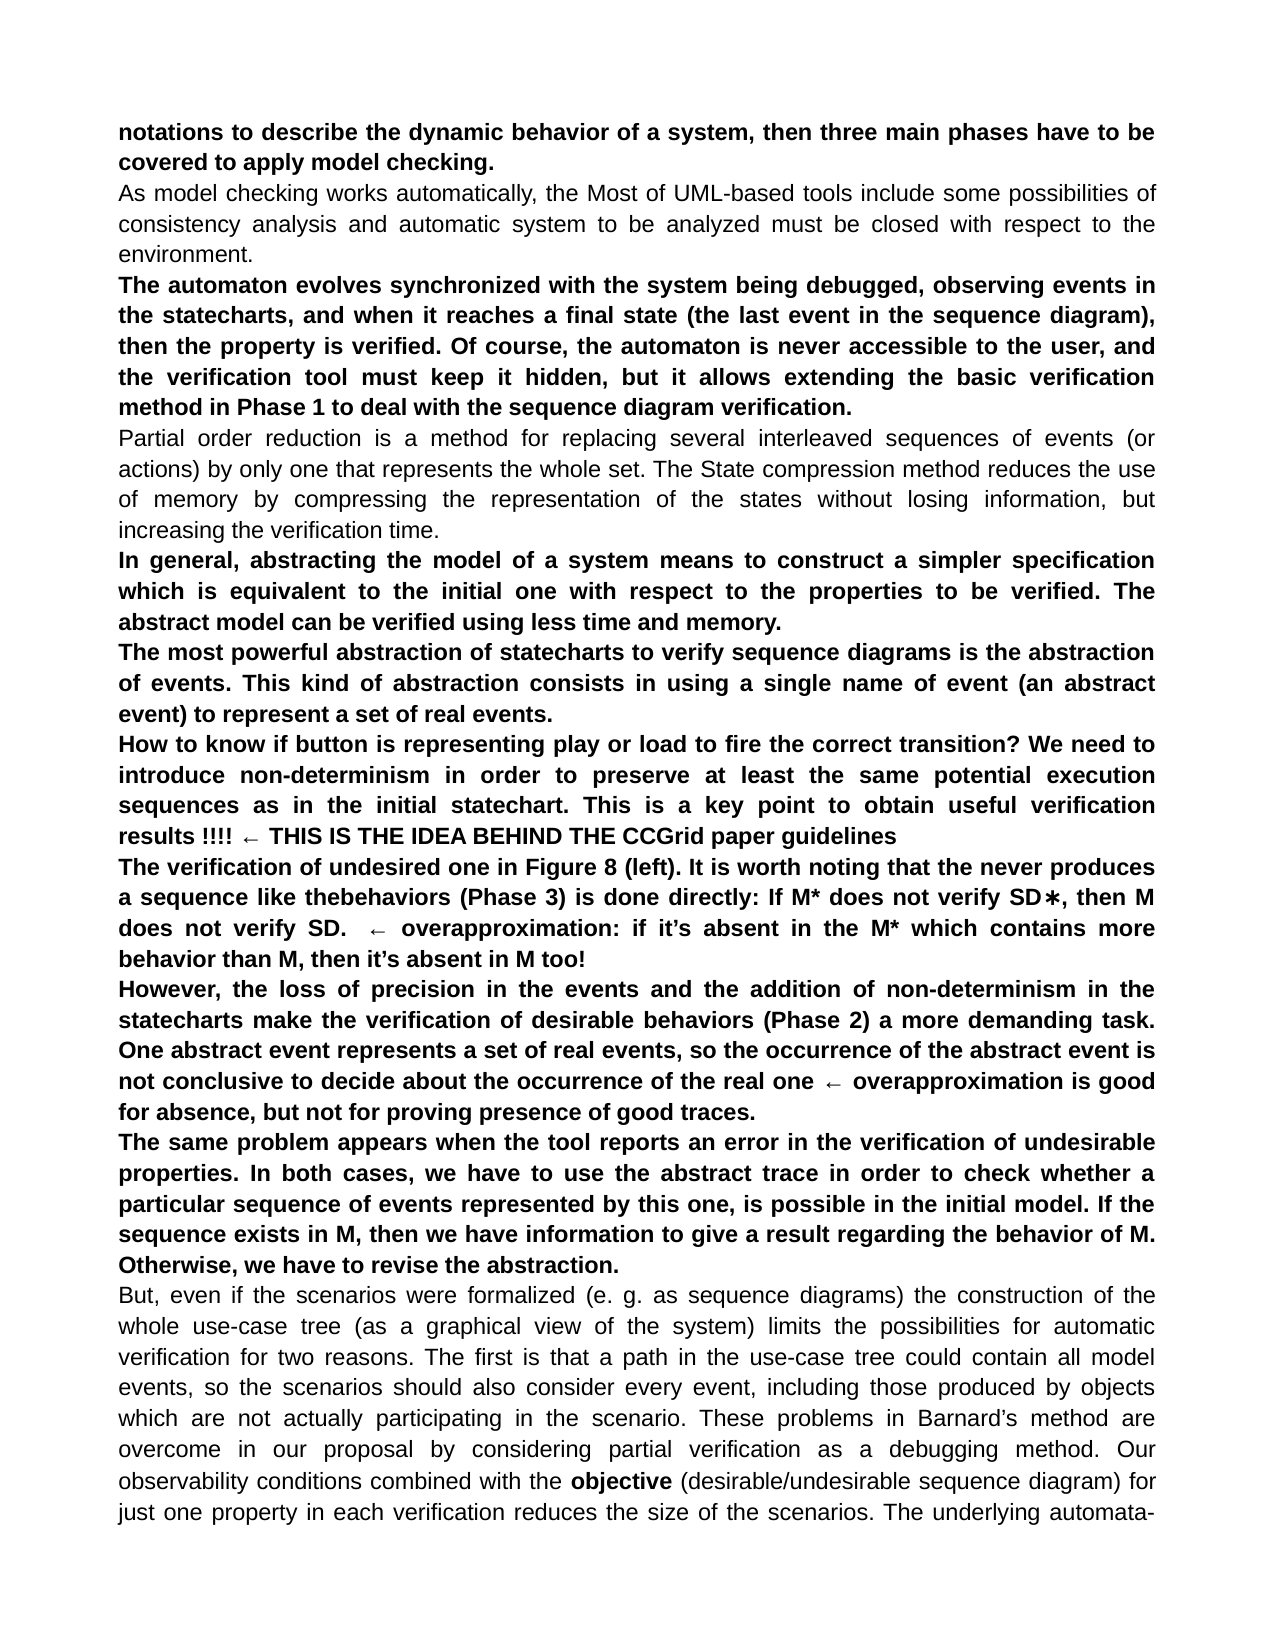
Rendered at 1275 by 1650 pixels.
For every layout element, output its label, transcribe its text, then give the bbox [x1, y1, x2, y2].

text But, even if the scenarios were formalized (e. g. as sequence diagrams) the construction of the whole use-case tree (as a graphical view of the system) limits the possibilities for automatic verification for two reasons. The first is that a path in the use-case tree could contain all model events, so the scenarios should also consider every event, including those produced by objects which are not actually participating in the scenario. These problems in Barnard’s method are overcome in our proposal by considering partial verification as a debugging method. Our observability conditions combined with the objective (desirable/undesirable sequence diagram) for just one property in each verification reduces the size of the scenarios. The underlying automata- [118, 1282, 1157, 1525]
text The automaton evolves synchronized with the system being debugged, observing events in the statecharts, and when it reaches a final state (the last event in the sequence diagram), then the property is verified. Of course, the automaton is never accessible to the user, and the verification tool must keep it hidden, but it allows extending the basic verification method in Phase 1 to deal with the sequence diagram verification. [118, 271, 1157, 421]
text How to know if button is representing play or load to fire the correct transition? We need to introduce non-determinism in order to preserve at least the same potential execution sequences as in the initial statechart. This is a key point to obtain useful verification results !!!! ← THIS IS THE IDEA BEHIND THE CCGrid paper guidelines [118, 731, 1157, 849]
text The same problem appears when the tool reports an error in the verification of undesirable properties. In both cases, we have to use the abstract trace in order to check whether a particular sequence of events represented by this one, is possible in the initial model. If the sequence exists in M, then we have information to give a result regarding the behavior of M. Otherwise, we have to revise the abstraction. [118, 1129, 1157, 1278]
text notations to describe the dynamic behavior of a system, then three main phases have to be covered to apply model checking. [118, 118, 1157, 176]
text As model checking works automatically, the Most of UML-based tools include some possibilities of consistency analysis and automatic system to be analyzed must be closed with respect to the environment. [118, 179, 1157, 267]
text In general, abstracting the model of a system means to construct a simpler specification which is equivalent to the initial one with respect to the properties to be verified. The abstract model can be verified using less time and memory. [118, 547, 1157, 635]
text However, the loss of precision in the events and the addition of non-determinism in the statecharts make the verification of desirable behaviors (Phase 2) a more demanding task. One abstract event represents a set of real events, so the occurrence of the abstract event is not conclusive to decide about the occurrence of the real one ← overapproximation is good for absence, but not for proving presence of good traces. [118, 976, 1157, 1125]
text Partial order reduction is a method for replacing several interleaved sequences of events (or actions) by only one that represents the whole set. The State compression method reduces the use of memory by compressing the representation of the states without losing information, but increasing the verification time. [118, 424, 1157, 543]
text The most powerful abstraction of statecharts to verify sequence diagrams is the abstraction of events. This kind of abstraction consists in using a single name of event (an abstract event) to represent a set of real events. [118, 639, 1157, 727]
text The verification of undesired one in Figure 8 (left). It is worth noting that the never produces a sequence like thebehaviors (Phase 3) is done directly: If M* does not verify SD∗, then M does not verify SD. ← overapproximation: if it’s absent in the M* which contains more behavior than M, then it’s absent in M too! [118, 853, 1157, 972]
